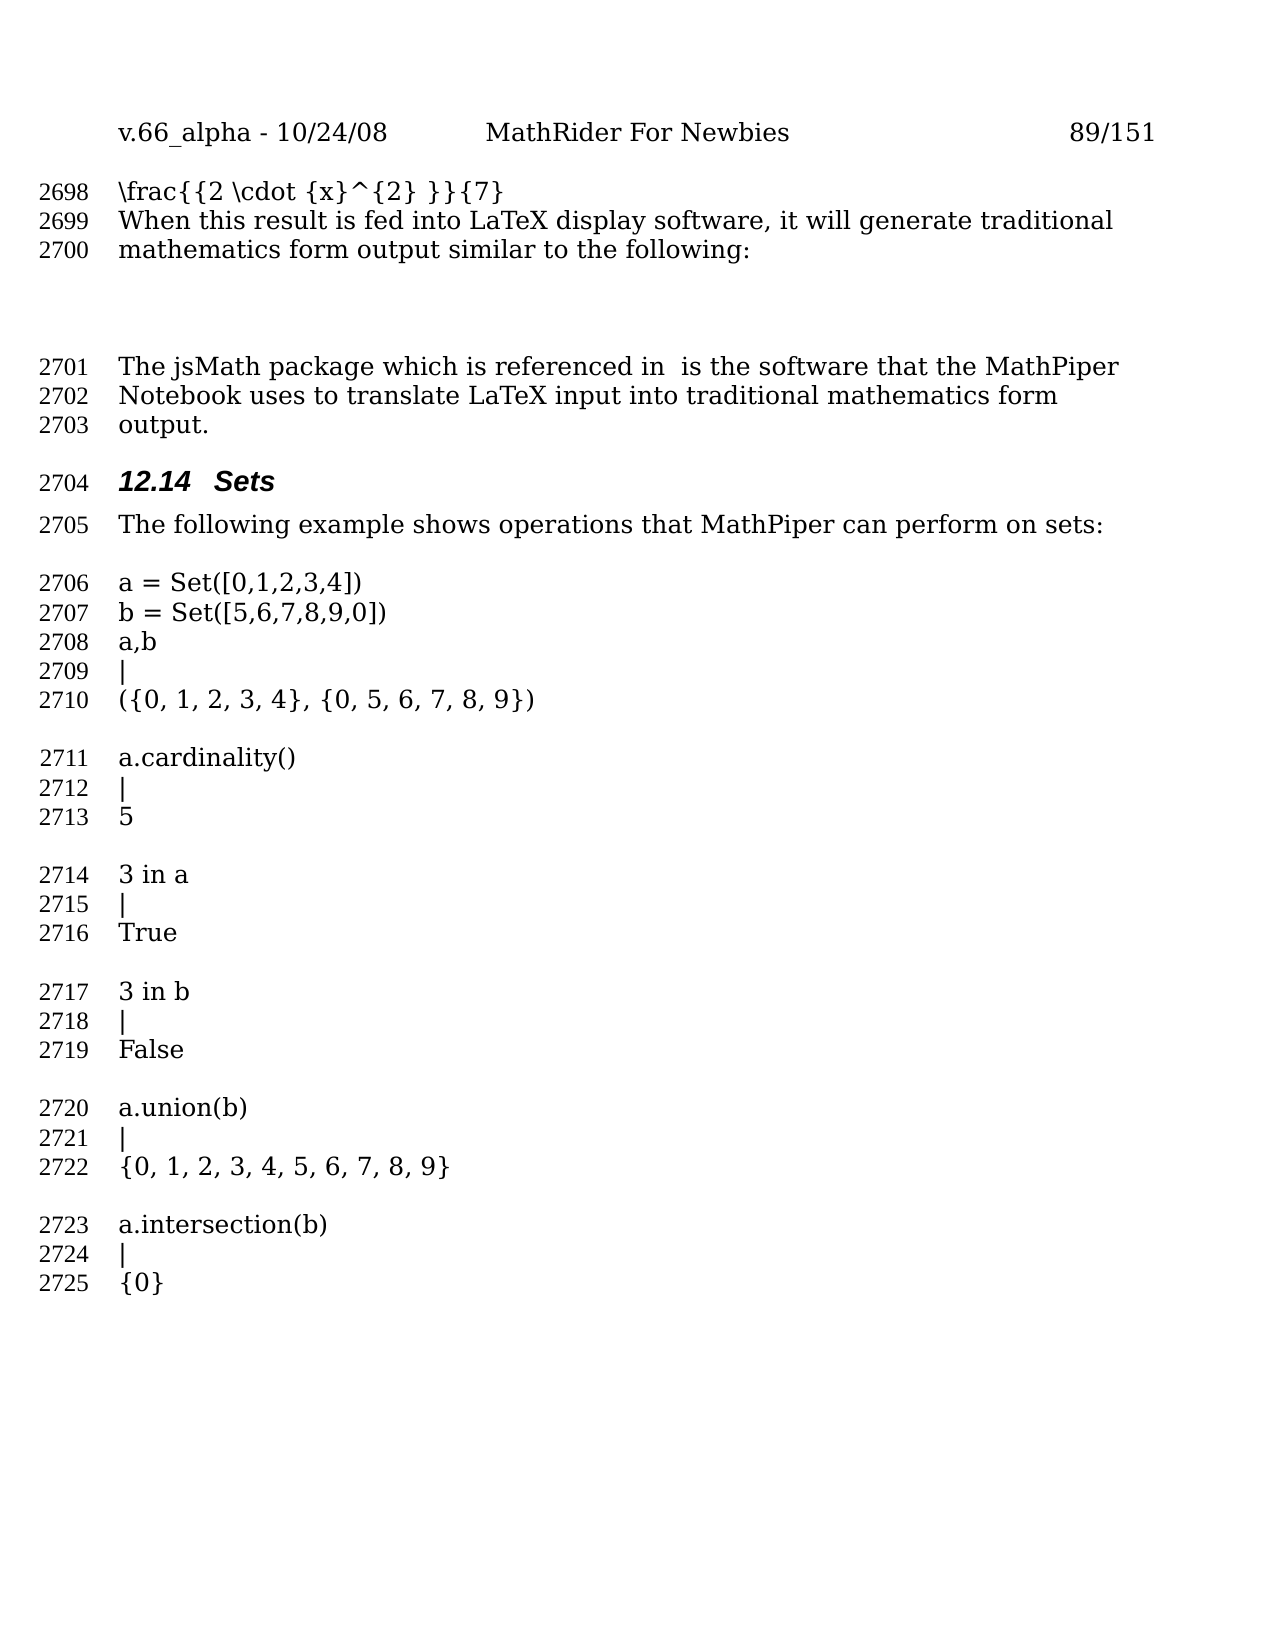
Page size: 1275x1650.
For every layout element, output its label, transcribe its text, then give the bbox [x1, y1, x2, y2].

text a.cardinality() [118, 744, 1157, 773]
text | [118, 773, 1157, 802]
text ({0, 1, 2, 3, 4}, {0, 5, 6, 7, 8, 9}) [118, 685, 1157, 714]
text \frac{{2 \cdot {x}^{2} }}{7} [118, 177, 1157, 206]
text a,b [118, 627, 1157, 656]
text 5 [118, 802, 1157, 831]
text False [118, 1035, 1157, 1064]
text True [118, 919, 1157, 948]
text The following example shows operations that MathPiper can perform on sets: [118, 510, 1157, 539]
subtitle Sets [118, 464, 1157, 498]
text a.union(b) [118, 1094, 1157, 1123]
text When this result is fed into LaTeX display software, it will generate traditional mathematics form output similar to the following: [118, 206, 1157, 264]
text | [118, 1006, 1157, 1035]
text | [118, 1123, 1157, 1152]
text | [118, 656, 1157, 685]
text {0, 1, 2, 3, 4, 5, 6, 7, 8, 9} [118, 1152, 1157, 1181]
text {0} [118, 1269, 1157, 1298]
text The jsMath package which is referenced in is the software that the MathPiper Notebook uses to translate LaTeX input into traditional mathematics form output. [118, 352, 1157, 439]
text b = Set([5,6,7,8,9,0]) [118, 598, 1157, 627]
text a.intersection(b) [118, 1210, 1157, 1239]
text | [118, 889, 1157, 919]
text 3 in a [118, 860, 1157, 889]
text a = Set([0,1,2,3,4]) [118, 569, 1157, 598]
text 3 in b [118, 977, 1157, 1006]
text | [118, 1239, 1157, 1269]
